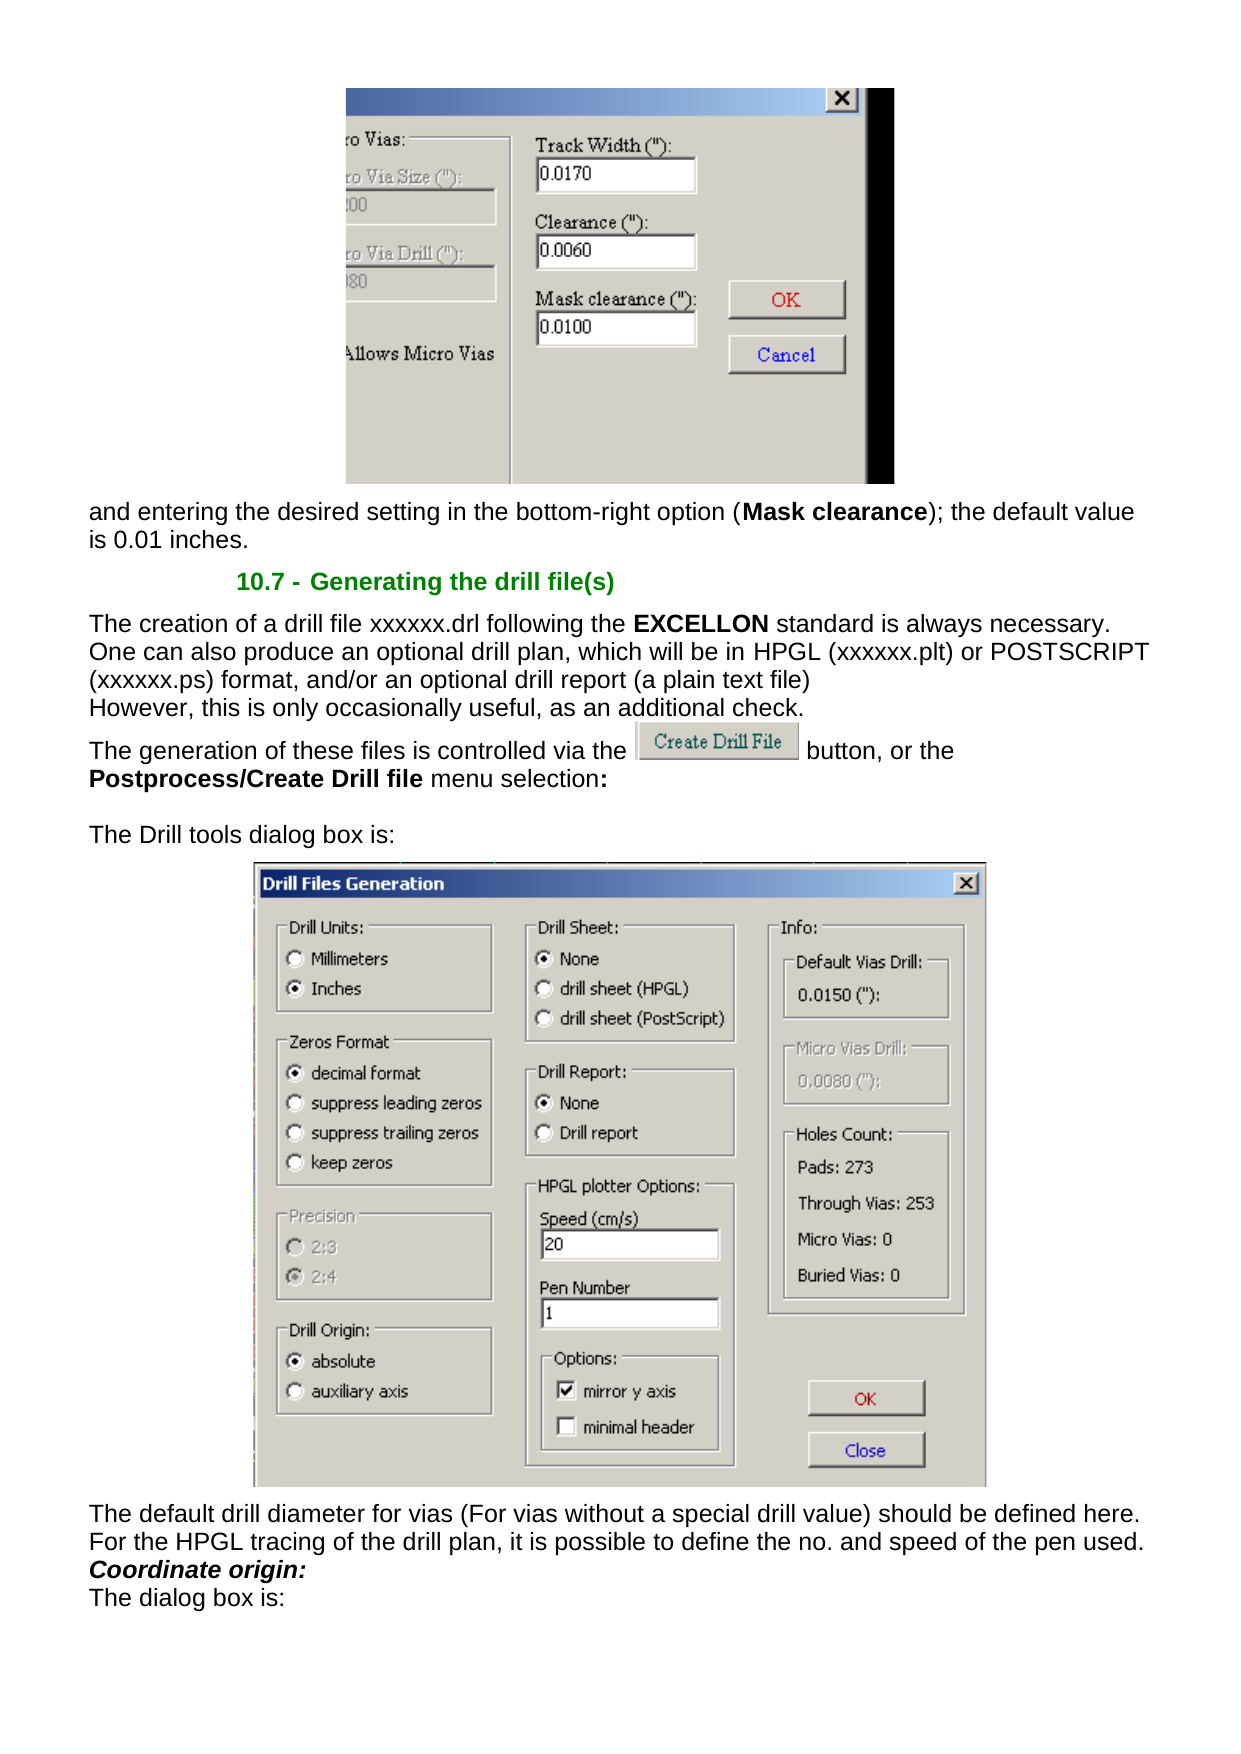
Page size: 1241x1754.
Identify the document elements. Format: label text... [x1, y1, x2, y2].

text One can also produce an optional drill plan, which will be in HPGL (xxxxxx.plt) or POSTSCRIPT (xxxxxx.ps) format, and/or an optional drill report (a plain text file) [88, 638, 1152, 694]
text and entering the desired setting in the bottom-right option (Mask clearance); the default value is 0.01 inches. [88, 498, 1152, 554]
text Coordinate origin: [88, 1556, 1152, 1584]
picture [635, 721, 799, 760]
text However, this is only occasionally useful, as an additional check. [88, 694, 1152, 722]
text The generation of these files is controlled via the button, or the Postprocess/Create Drill file menu selection: [88, 722, 1152, 793]
picture [345, 88, 895, 484]
text The Drill tools dialog box is: [88, 821, 1152, 849]
text The default drill diameter for vias (For vias without a special drill value) should be defined here. For the HPGL tracing of the drill plan, it is possible to define the no. and speed of the pen used. [88, 1500, 1152, 1556]
picture [253, 862, 987, 1487]
text The dialog box is: [88, 1584, 1152, 1612]
text The creation of a drill file xxxxxx.drl following the EXCELLON standard is always necessary. [88, 609, 1152, 638]
subtitle Generating the drill file(s) [162, 568, 1152, 596]
